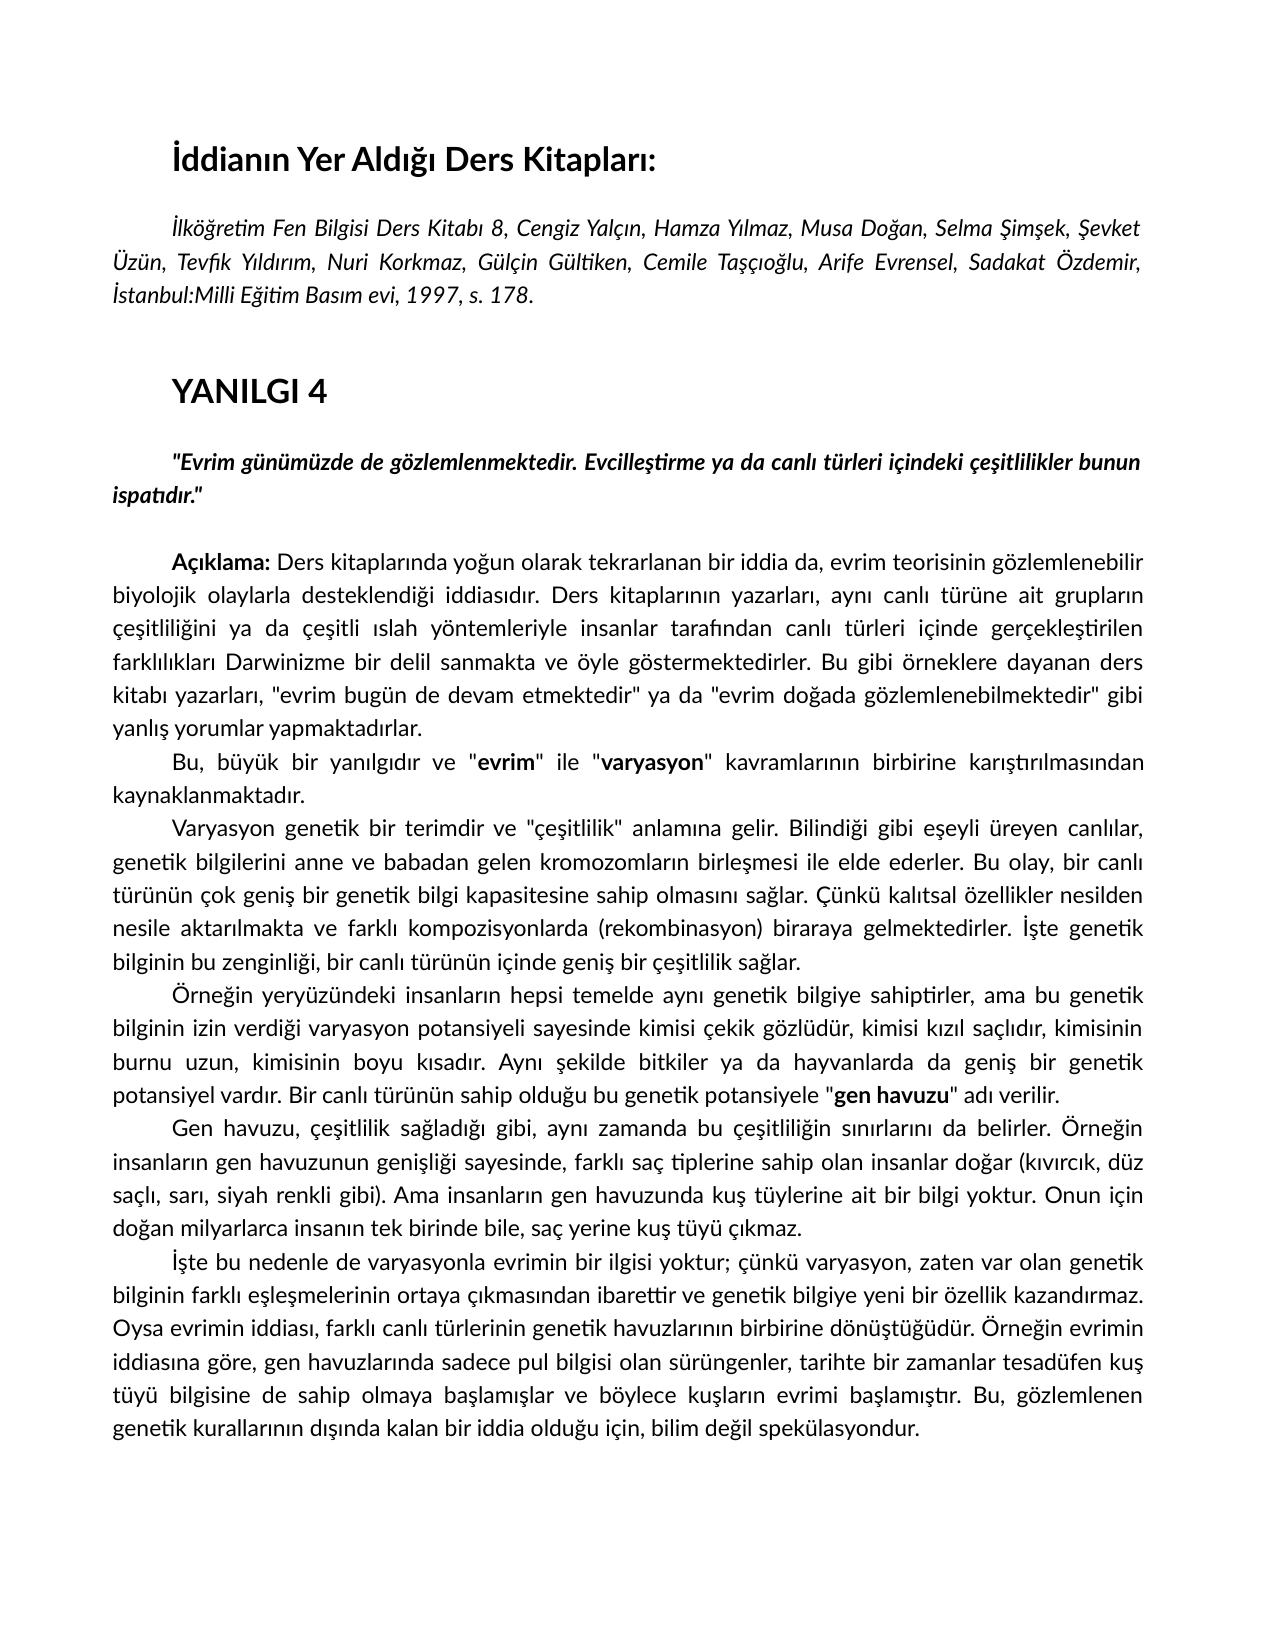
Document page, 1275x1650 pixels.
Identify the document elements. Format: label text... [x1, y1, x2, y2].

text İddianın Yer Aldığı Ders Kitapları: [112, 148, 1145, 177]
text YANILGI 4 [112, 377, 1145, 410]
text Gen havuzu, çeşitlilik sağladığı gibi, aynı zamanda bu çeşitliliğin sınırlarını da belirler. Örneğin insanların gen havuzunun genişliği sayesinde, farklı saç tiplerine sahip olan insanlar doğar (kıvırcık, düz saçlı, sarı, siyah renkli gibi). Ama insanların gen havuzunda kuş tüylerine ait bir bilgi yoktur. Onun için doğan milyarlarca insanın tek birinde bile, saç yerine kuş tüyü çıkmaz. [112, 1110, 1145, 1243]
text Varyasyon genetik bir terimdir ve "çeşitlilik" anlamına gelir. Bilindiği gibi eşeyli üreyen canlılar, genetik bilgilerini anne ve babadan gelen kromozomların birleşmesi ile elde ederler. Bu olay, bir canlı türünün çok geniş bir genetik bilgi kapasitesine sahip olmasını sağlar. Çünkü kalıtsal özellikler nesilden nesile aktarılmakta ve farklı kompozisyonlarda (rekombinasyon) biraraya gelmektedirler. İşte genetik bilginin bu zenginliği, bir canlı türünün içinde geniş bir çeşitlilik sağlar. [112, 810, 1145, 977]
text İşte bu nedenle de varyasyonla evrimin bir ilgisi yoktur; çünkü varyasyon, zaten var olan genetik bilginin farklı eşleşmelerinin ortaya çıkmasından ibarettir ve genetik bilgiye yeni bir özellik kazandırmaz. Oysa evrimin iddiası, farklı canlı türlerinin genetik havuzlarının birbirine dönüştüğüdür. Örneğin evrimin iddiasına göre, gen havuzlarında sadece pul bilgisi olan sürüngenler, tarihte bir zamanlar tesadüfen kuş tüyü bilgisine de sahip olmaya başlamışlar ve böylece kuşların evrimi başlamıştır. Bu, gözlemlenen genetik kurallarının dışında kalan bir iddia olduğu için, bilim değil spekülasyondur. [112, 1243, 1145, 1443]
text "Evrim günümüzde de gözlemlenmektedir. Evcilleştirme ya da canlı türleri içindeki çeşitlilikler bunun ispatıdır." [112, 443, 1145, 510]
text Örneğin yeryüzündeki insanların hepsi temelde aynı genetik bilgiye sahiptirler, ama bu genetik bilginin izin verdiği varyasyon potansiyeli sayesinde kimisi çekik gözlüdür, kimisi kızıl saçlıdır, kimisinin burnu uzun, kimisinin boyu kısadır. Aynı şekilde bitkiler ya da hayvanlarda da geniş bir genetik potansiyel vardır. Bir canlı türünün sahip olduğu bu genetik potansiyele "gen havuzu" adı verilir. [112, 977, 1145, 1110]
text Bu, büyük bir yanılgıdır ve "evrim" ile "varyasyon" kavramlarının birbirine karıştırılmasından kaynaklanmaktadır. [112, 743, 1145, 810]
text Açıklama: Ders kitaplarında yoğun olarak tekrarlanan bir iddia da, evrim teorisinin gözlemlenebilir biyolojik olaylarla desteklendiği iddiasıdır. Ders kitaplarının yazarları, aynı canlı türüne ait grupların çeşitliliğini ya da çeşitli ıslah yöntemleriyle insanlar tarafından canlı türleri içinde gerçekleştirilen farklılıkları Darwinizme bir delil sanmakta ve öyle göstermektedirler. Bu gibi örneklere dayanan ders kitabı yazarları, "evrim bugün de devam etmektedir" ya da "evrim doğada gözlemlenebilmektedir" gibi yanlış yorumlar yapmaktadırlar. [112, 543, 1145, 743]
text İlköğretim Fen Bilgisi Ders Kitabı 8, Cengiz Yalçın, Hamza Yılmaz, Musa Doğan, Selma Şimşek, Şevket Üzün, Tevfik Yıldırım, Nuri Korkmaz, Gülçin Gültiken, Cemile Taşçıoğlu, Arife Evrensel, Sadakat Özdemir, İstanbul:Milli Eğitim Basım evi, 1997, s. 178. [112, 210, 1145, 310]
